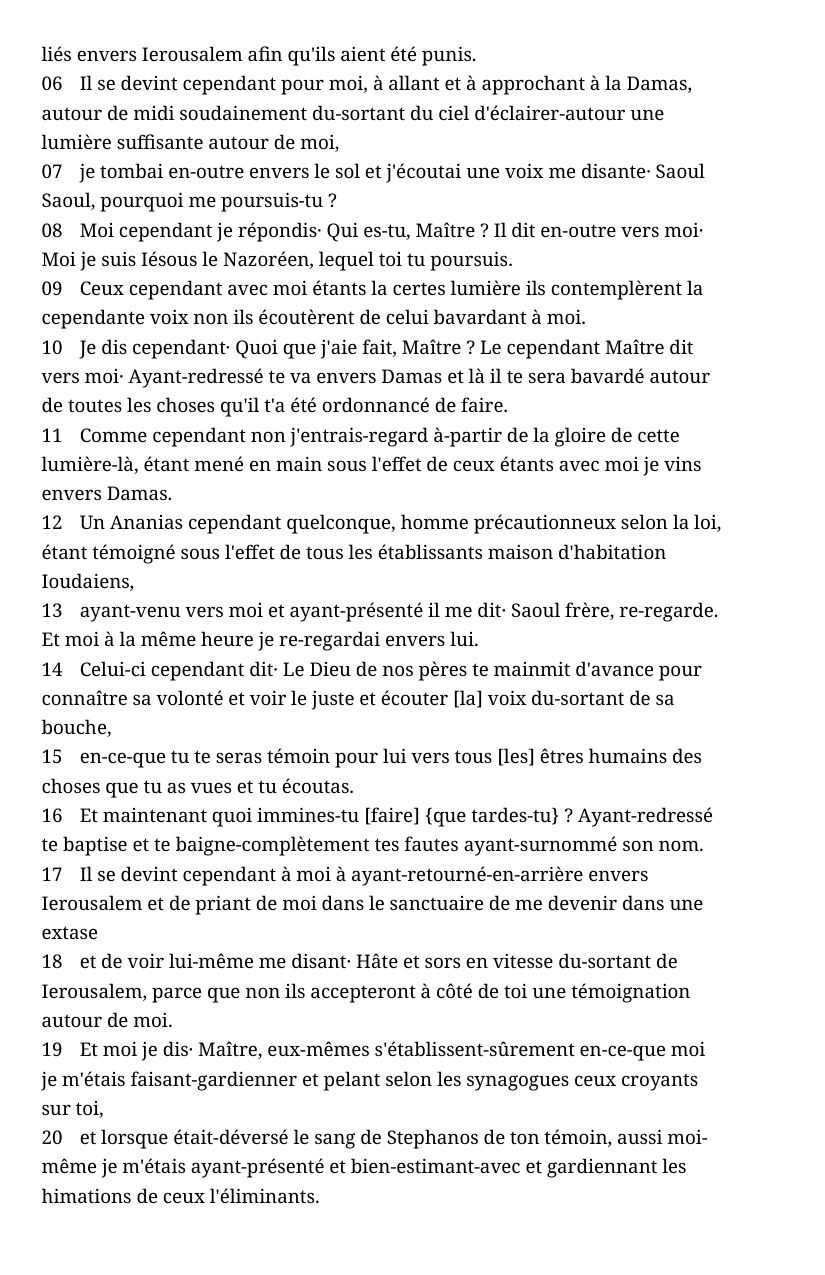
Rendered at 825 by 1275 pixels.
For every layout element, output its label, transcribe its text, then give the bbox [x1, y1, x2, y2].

text liés envers Ierousalem afin qu'ils aient été punis. 06 Il se devint cependant pour moi, à allant et à approchant à la Damas, autour de midi soudainement du-sortant du ciel d'éclairer-autour une lumière suffisante autour de moi, 07 je tombai en-outre envers le sol et j'écoutai une voix me disante· Saoul Saoul, pourquoi me poursuis-tu ? 08 Moi cependant je répondis· Qui es-tu, Maître ? Il dit en-outre vers moi· Moi je suis Iésous le Nazoréen, lequel toi tu poursuis. 09 Ceux cependant avec moi étants la certes lumière ils contemplèrent la cependante voix non ils écoutèrent de celui bavardant à moi. 10 Je dis cependant· Quoi que j'aie fait, Maître ? Le cependant Maître dit vers moi· Ayant-redressé te va envers Damas et là il te sera bavardé autour de toutes les choses qu'il t'a été ordonnancé de faire. 11 Comme cependant non j'entrais-regard à-partir de la gloire de cette lumière-là, étant mené en main sous l'effet de ceux étants avec moi je vins envers Damas. 12 Un Ananias cependant quelconque, homme précautionneux selon la loi, étant témoigné sous l'effet de tous les établissants maison d'habitation Ioudaiens, 13 ayant-venu vers moi et ayant-présenté il me dit· Saoul frère, re-regarde. Et moi à la même heure je re-regardai envers lui. 14 Celui-ci cependant dit· Le Dieu de nos pères te mainmit d'avance pour connaître sa volonté et voir le juste et écouter [la] voix du-sortant de sa bouche, 15 en-ce-que tu te seras témoin pour lui vers tous [les] êtres humains des choses que tu as vues et tu écoutas. 16 Et maintenant quoi immines-tu [faire] {que tardes-tu} ? Ayant-redressé te baptise et te baigne-complètement tes fautes ayant-surnommé son nom. 17 Il se devint cependant à moi à ayant-retourné-en-arrière envers Ierousalem et de priant de moi dans le sanctuaire de me devenir dans une extase 18 et de voir lui-même me disant· Hâte et sors en vitesse du-sortant de Ierousalem, parce que non ils accepteront à côté de toi une témoignation autour de moi. 19 Et moi je dis· Maître, eux-mêmes s'établissent-sûrement en-ce-que moi je m'étais faisant-gardienner et pelant selon les synagogues ceux croyants sur toi, 20 et lorsque était-déversé le sang de Stephanos de ton témoin, aussi moi-même je m'étais ayant-présenté et bien-estimant-avec et gardiennant les himations de ceux l'éliminants. [41, 41, 724, 1208]
